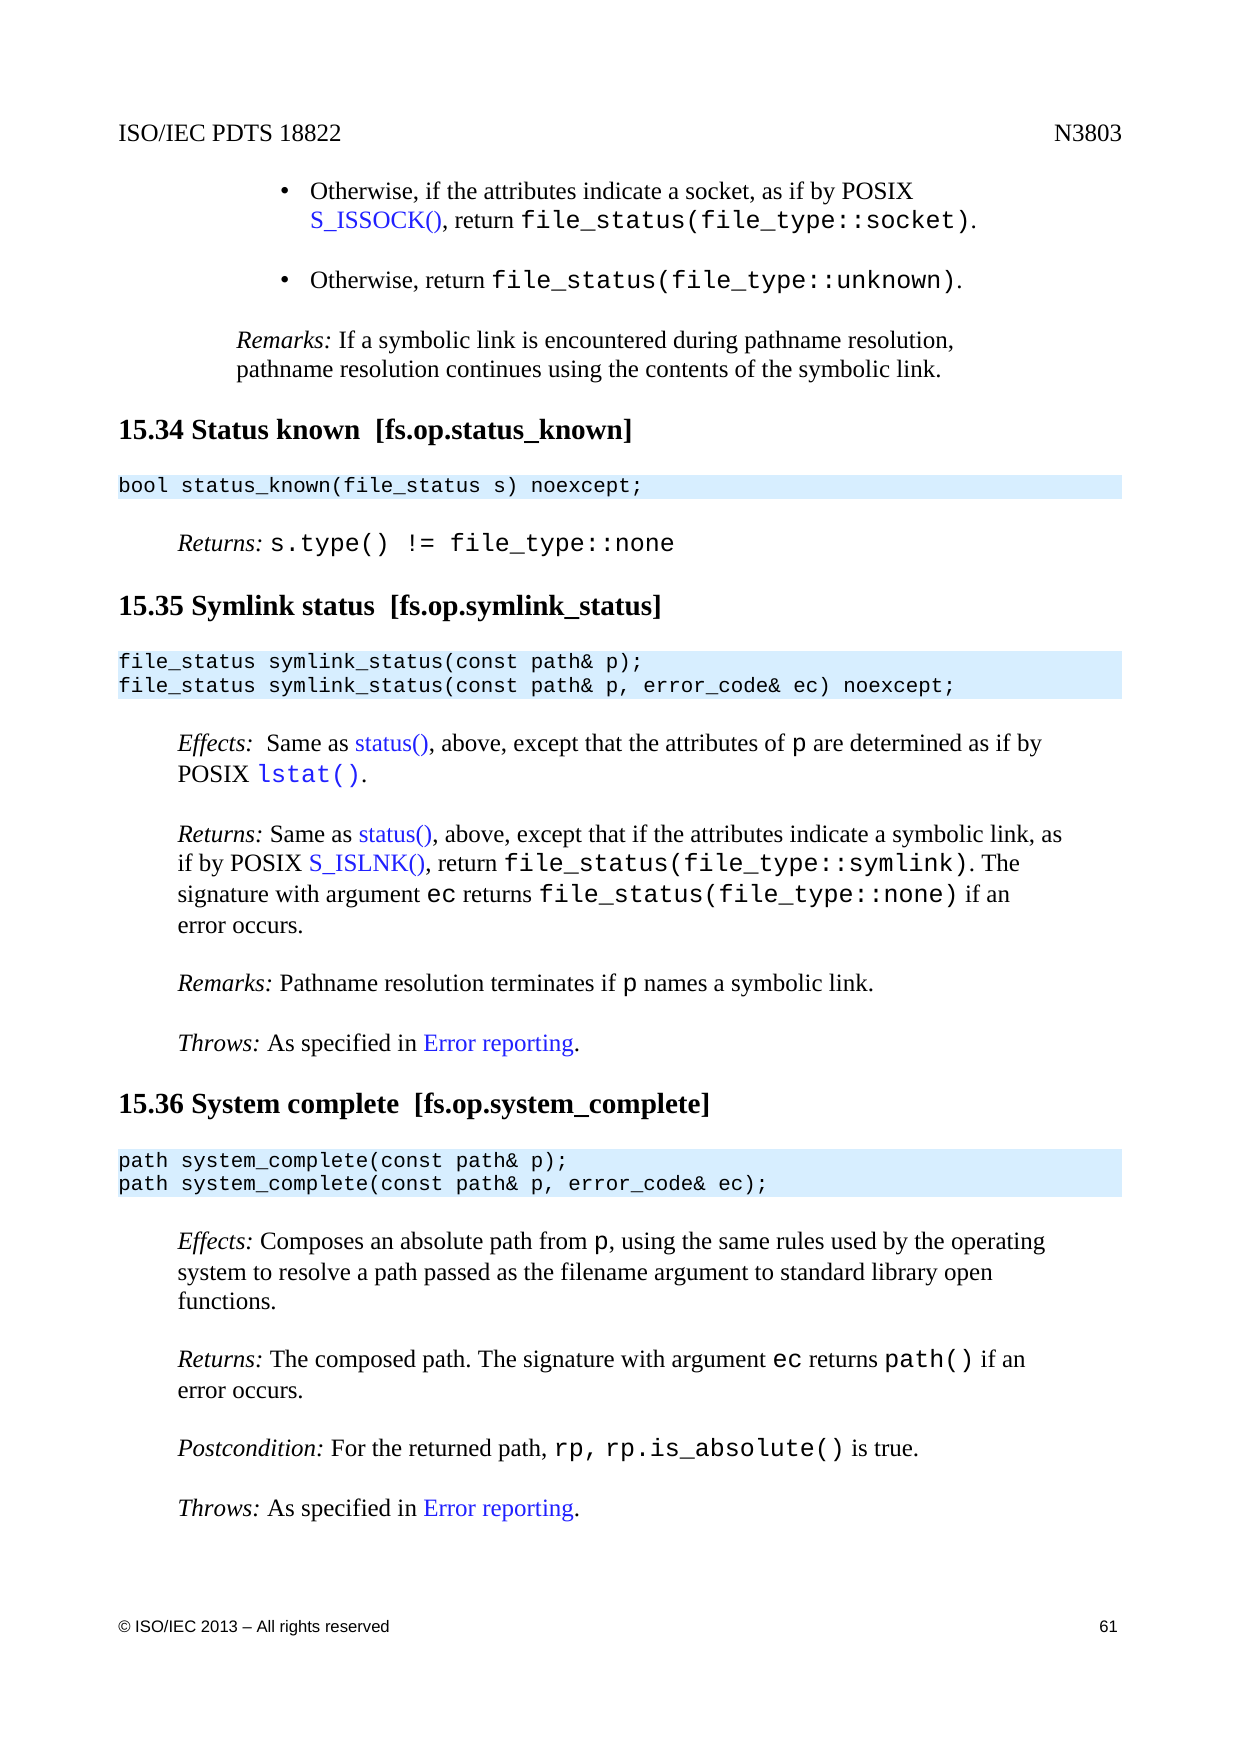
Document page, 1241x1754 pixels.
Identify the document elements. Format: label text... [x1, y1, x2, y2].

text Remarks: Pathname resolution terminates if p names a symbolic link. [177, 968, 1063, 999]
list Otherwise, if the attributes indicate a socket, as if by POSIX S_ISSOCK(), return file_status(file_type::socket). [280, 176, 1004, 265]
text Effects: Same as status(), above, except that the attributes of p are determined as if by POSIX lstat(). [177, 728, 1063, 790]
text path system_complete(const path& p, error_code& ec); [118, 1173, 1122, 1197]
text file_status symlink_status(const path& p, error_code& ec) noexcept; [118, 675, 1122, 699]
text Throws: As specified in Error reporting. [177, 1028, 1063, 1057]
subtitle 15.35 Symlink status [fs.op.symlink_status] [118, 588, 1122, 622]
text Returns: The composed path. The signature with argument ec returns path() if an error occurs. [177, 1344, 1063, 1404]
subtitle 15.36 System complete [fs.op.system_complete] [118, 1087, 1122, 1120]
text Remarks: If a symbolic link is encountered during pathname resolution, pathname resolution continues using the contents of the symbolic link. [236, 325, 1004, 382]
text file_status symlink_status(const path& p); [118, 651, 1122, 675]
text Effects: Composes an absolute path from p, using the same rules used by the operating system to resolve a path passed as the filename argument to standard library open functions. [177, 1226, 1063, 1315]
text Returns: s.type() != file_type::none [177, 528, 1063, 559]
list Otherwise, return file_status(file_type::unknown). [280, 265, 1004, 296]
text Throws: As specified in Error reporting. [177, 1493, 1063, 1522]
text Returns: Same as status(), above, except that if the attributes indicate a symbolic link, as if by POSIX S_ISLNK(), return file_status(file_type::symlink). The signature with argument ec returns file_status(file_type::none) if an error occurs. [177, 819, 1063, 938]
text path system_complete(const path& p); [118, 1149, 1122, 1173]
text bool status_known(file_status s) noexcept; [118, 475, 1122, 499]
text Postcondition: For the returned path, rp, rp.is_absolute() is true. [177, 1433, 1063, 1464]
subtitle 15.34 Status known [fs.op.status_known] [118, 412, 1122, 446]
